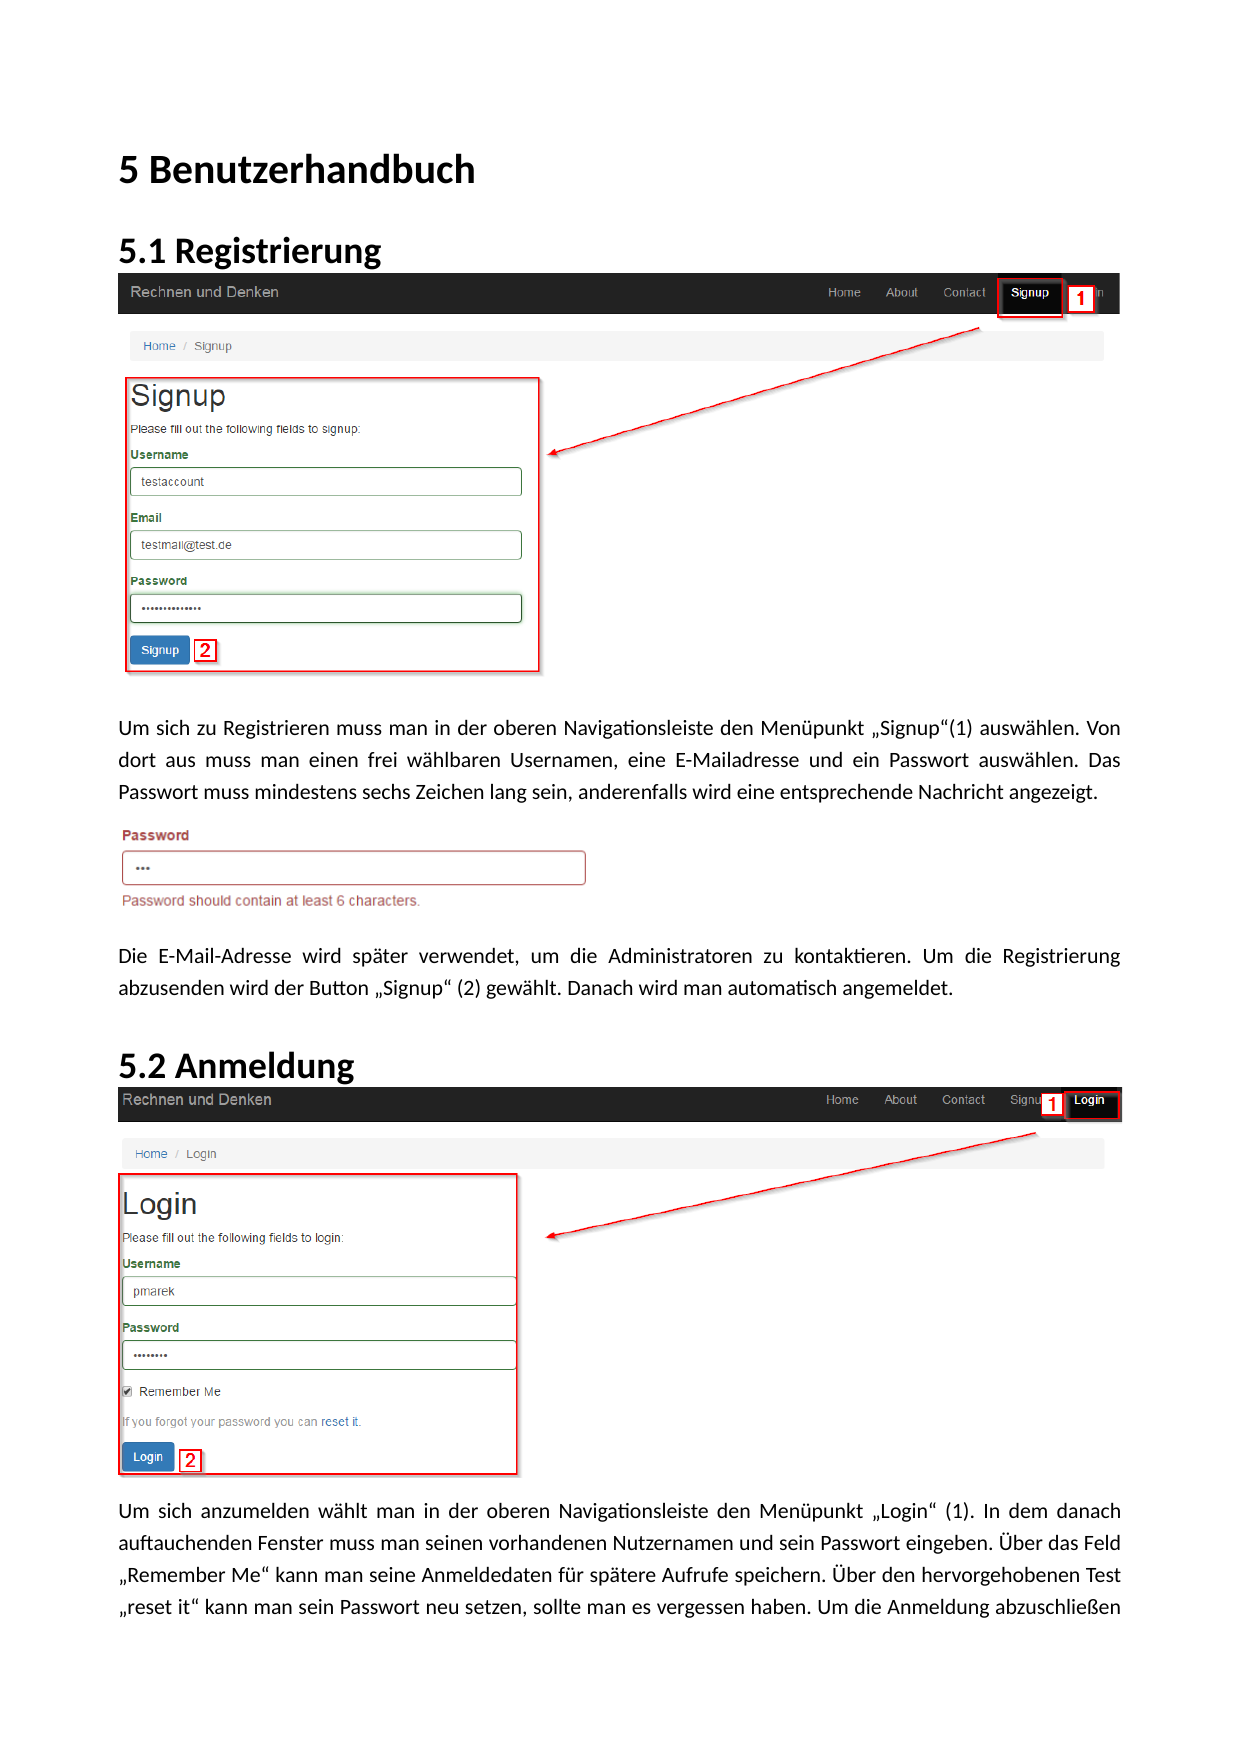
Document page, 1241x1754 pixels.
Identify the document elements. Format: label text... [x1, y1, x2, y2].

text Die E-Mail-Adresse wird später verwendet, um die Administratoren zu kontaktieren. Um die Registrierung abzusenden wird der Button „Signup“ (2) gewählt. Danach wird man automatisch angemeldet. [118, 942, 1122, 1001]
text Um sich zu Registrieren muss man in der oberen Navigationsleiste den Menüpunkt „Signup“(1) auswählen. Von dort aus muss man einen frei wählbaren Usernamen, eine E-Mailadresse und ein Passwort auswählen. Das Passwort muss mindestens sechs Zeichen lang sein, anderenfalls wird eine entsprechende Nachricht angezeigt. [118, 714, 1122, 804]
subtitle 5.1 Registrierung [118, 227, 1122, 273]
subtitle 5.2 Anmeldung [118, 1042, 1122, 1087]
subtitle 5 Benutzerhandbuch [118, 143, 1122, 194]
text Um sich anzumelden wählt man in der oberen Navigationsleiste den Menüpunkt „Login“ (1). In dem danach auftauchenden Fenster muss man seinen vorhandenen Nutzernamen und sein Passwort eingeben. Über das Feld „Remember Me“ kann man seine Anmeldedaten für spätere Aufrufe speichern. Über den hervorgehobenen Test „reset it“ kann man sein Passwort neu setzen, sollte man es vergessen haben. Um die Anmeldung abzuschließen [118, 1497, 1122, 1620]
